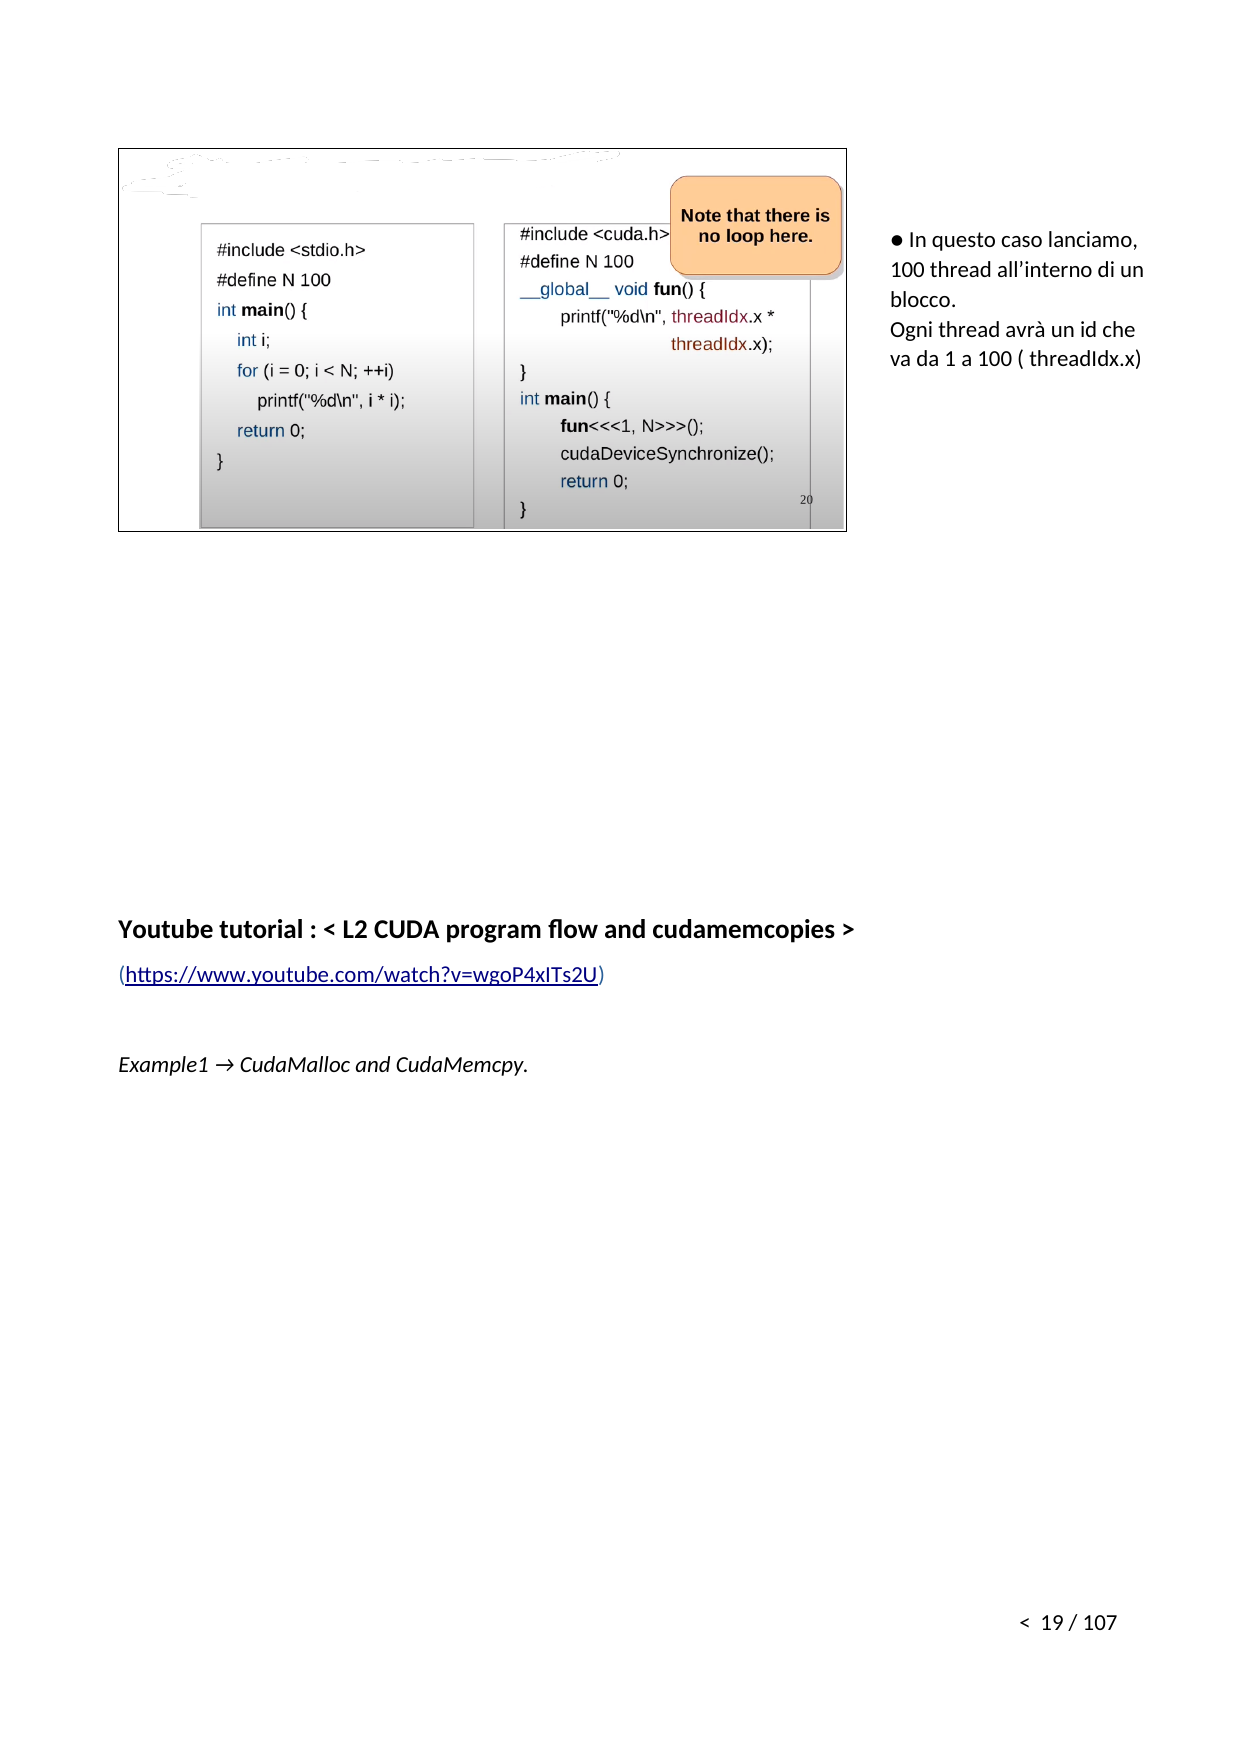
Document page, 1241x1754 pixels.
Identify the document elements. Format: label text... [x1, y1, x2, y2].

subtitle Youtube tutorial : < L2 CUDA program flow and cudamemcopies > [118, 912, 1122, 945]
picture [121, 150, 844, 529]
text (https://www.youtube.com/watch?v=wgoP4xITs2U) [118, 960, 1122, 988]
text Example1 → CudaMalloc and CudaMemcpy. [118, 1050, 1122, 1078]
